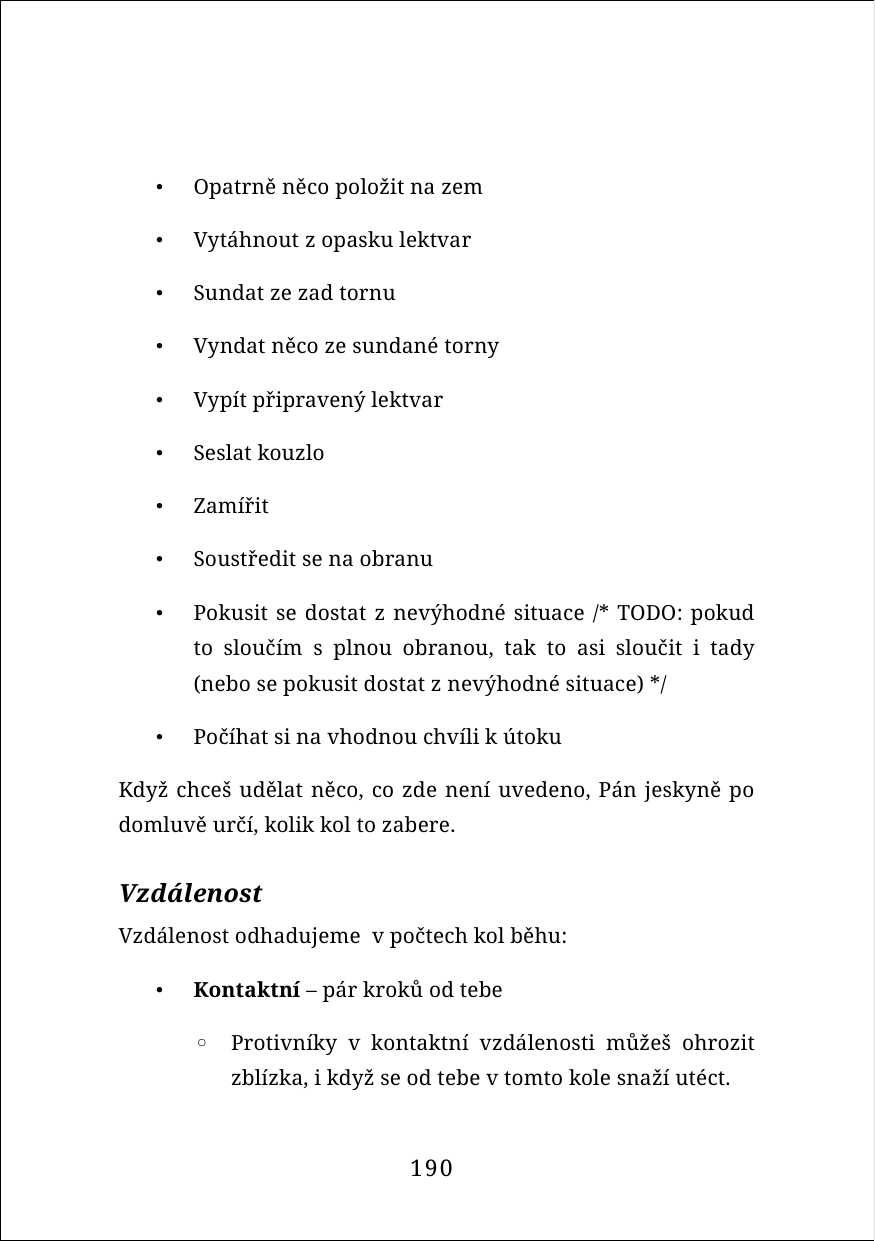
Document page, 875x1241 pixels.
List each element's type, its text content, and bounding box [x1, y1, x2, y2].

list Počíhat si na vhodnou chvíli k útoku [156, 722, 756, 750]
text Když chceš udělat něco, co zde není uvedeno, Pán jeskyně po domluvě určí, kolik kol to zabere. [118, 775, 756, 839]
list Opatrně něco položit na zem [156, 172, 756, 200]
list Pokusit se dostat z nevýhodné situace /* TODO: pokud to sloučím s plnou obranou, tak to asi sloučit i tady (nebo se pokusit dostat z nevýhodné situace) */ [156, 598, 756, 697]
list Seslat kouzlo [156, 438, 756, 466]
list Vypít připravený lektvar [156, 385, 756, 413]
list Vyndat něco ze sundané torny [156, 331, 756, 360]
text Vzdálenost odhadujeme v počtech kol běhu: [118, 921, 756, 950]
list Zamířit [156, 491, 756, 519]
list Sundat ze zad tornu [156, 278, 756, 307]
list Soustředit se na obranu [156, 544, 756, 573]
subtitle Vzdálenost [118, 876, 756, 910]
list Kontaktní – pár kroků od tebe [156, 975, 756, 1003]
list Protivníky v kontaktní vzdálenosti můžeš ohrozit zblízka, i když se od tebe v tomto kole snaží utéct. [193, 1028, 756, 1092]
list Vytáhnout z opasku lektvar [156, 225, 756, 253]
